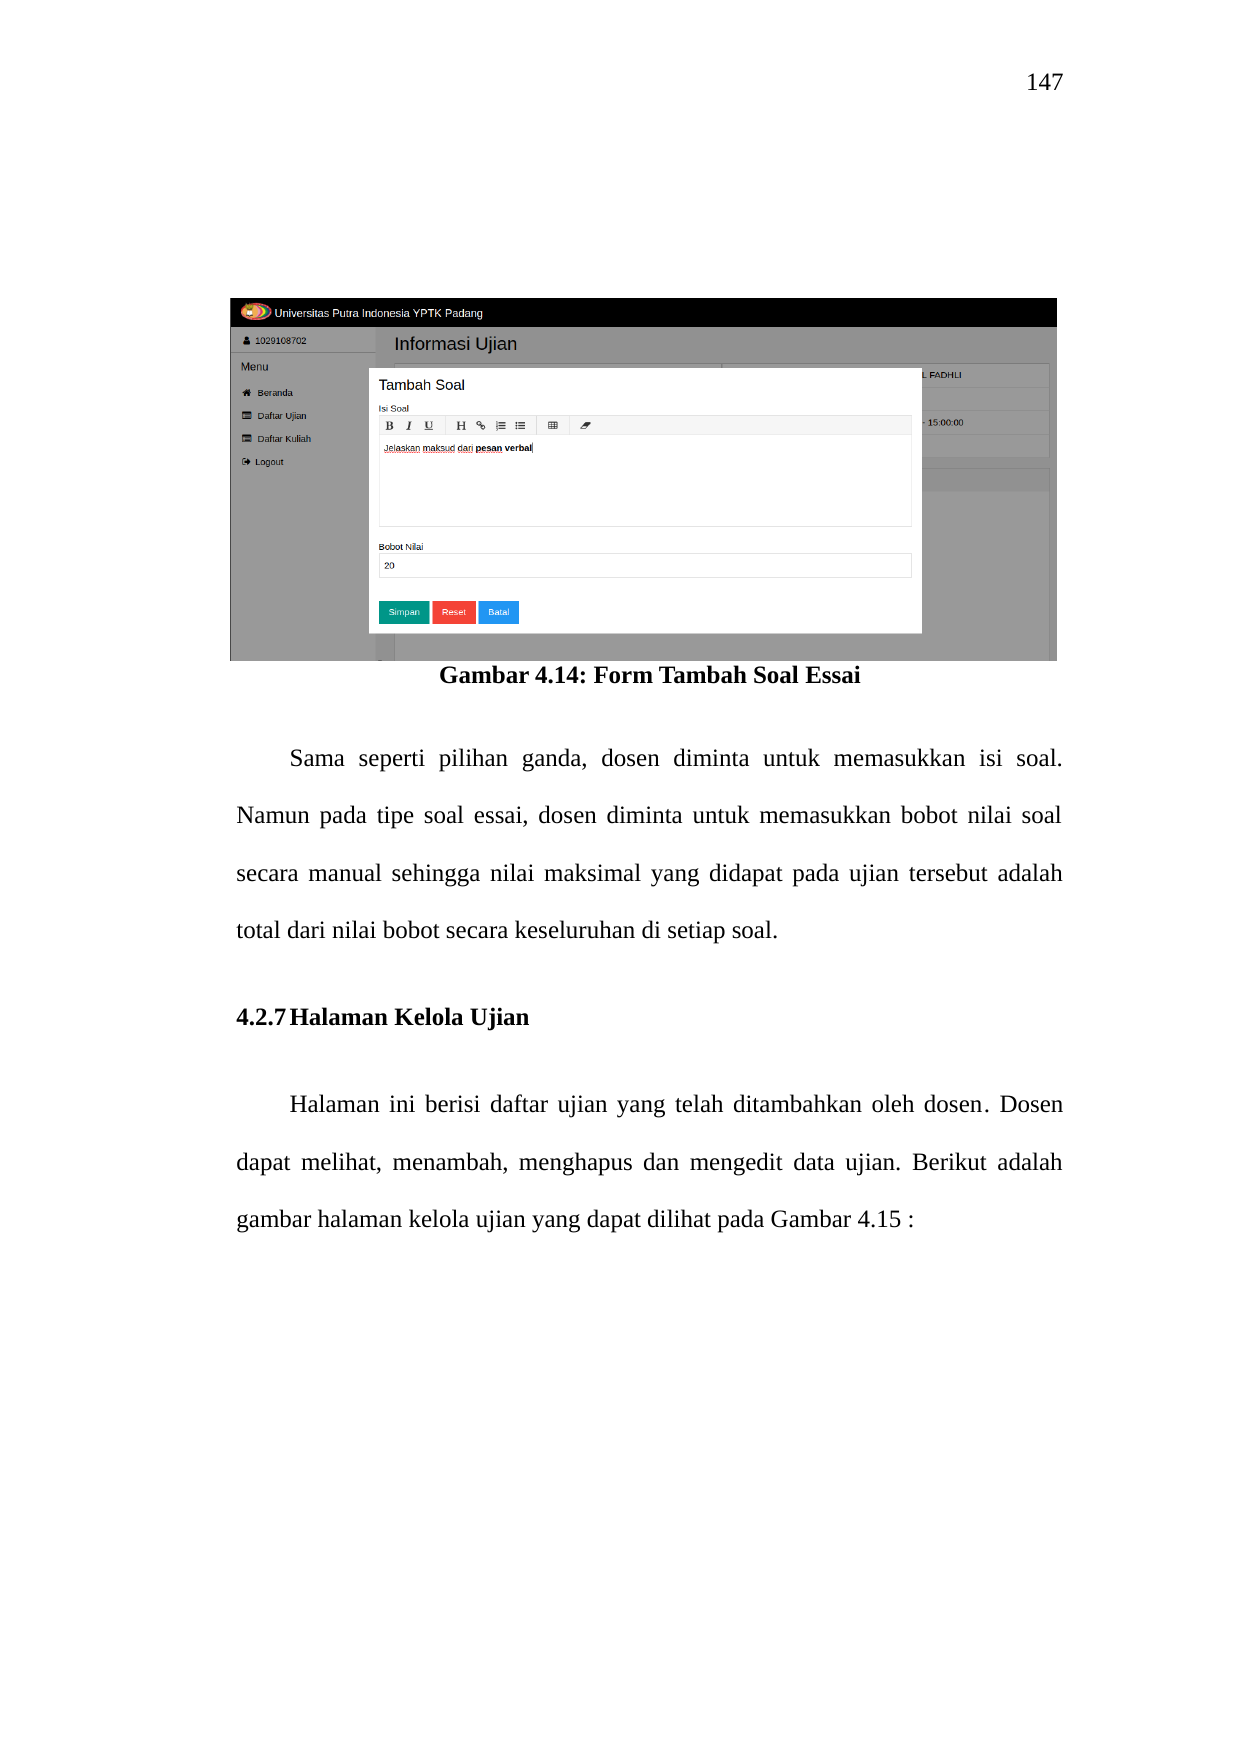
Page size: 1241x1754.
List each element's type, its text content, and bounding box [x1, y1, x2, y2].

picture [230, 298, 1057, 661]
text Halaman ini berisi daftar ujian yang telah ditambahkan oleh dosen. Dosen dapat melihat, menambah, menghapus dan mengedit data ujian. Berikut adalah gambar halaman kelola ujian yang dapat dilihat pada Gambar 4.15 : [236, 1089, 1063, 1233]
subtitle 4.2.7 Halaman Kelola Ujian [236, 1002, 1063, 1031]
text Sama seperti pilihan ganda, dosen diminta untuk memasukkan isi soal. Namun pada tipe soal essai, dosen diminta untuk memasukkan bobot nilai soal secara manual sehingga nilai maksimal yang didapat pada ujian tersebut adalah total dari nilai bobot secara keseluruhan di setiap soal. [236, 743, 1063, 944]
text Gambar 4.14: Form Tambah Soal Essai [236, 661, 1063, 689]
